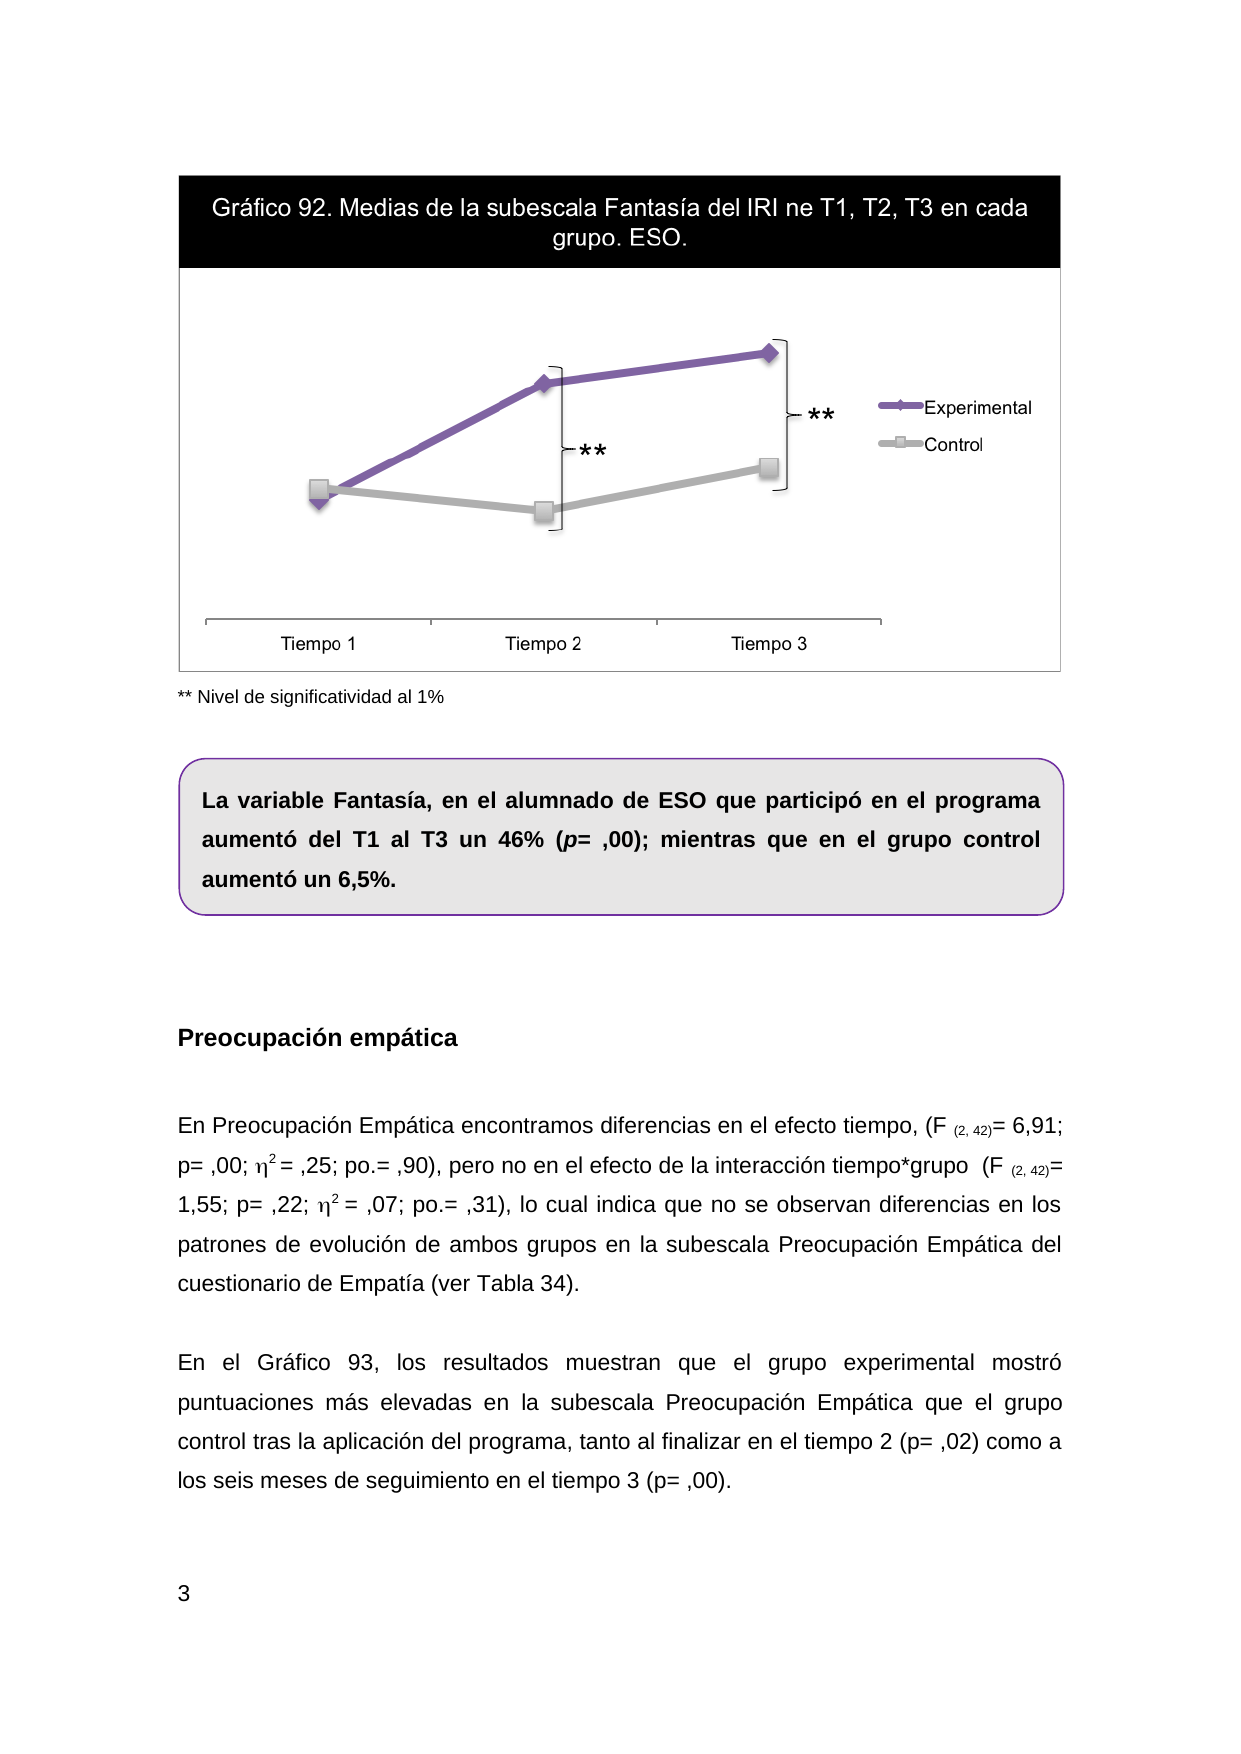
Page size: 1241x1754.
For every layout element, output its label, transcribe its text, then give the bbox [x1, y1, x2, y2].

picture [178, 175, 1061, 672]
text ** Nivel de significatividad al 1% [177, 686, 1063, 707]
text En Preocupación Empática encontramos diferencias en el efecto tiempo, (F (2, 42)= 6,91; p= ,00; 2 = ,25; po.= ,90), pero no en el efecto de la interacción tiempo*grupo (F (2, 42)= 1,55; p= ,22; 2 = ,07; po.= ,31), lo cual indica que no se observan diferencias en los patrones de evolución de ambos grupos en la subescala Preocupación Empática del cuestionario de Empatía (ver Tabla 34). [177, 1112, 1063, 1296]
subtitle Preocupación empática [177, 1023, 1063, 1052]
text En el Gráfico 93, los resultados muestran que el grupo experimental mostró puntuaciones más elevadas en la subescala Preocupación Empática que el grupo control tras la aplicación del programa, tanto al finalizar en el tiempo 2 (p= ,02) como a los seis meses de seguimiento en el tiempo 3 (p= ,00). [177, 1349, 1063, 1494]
